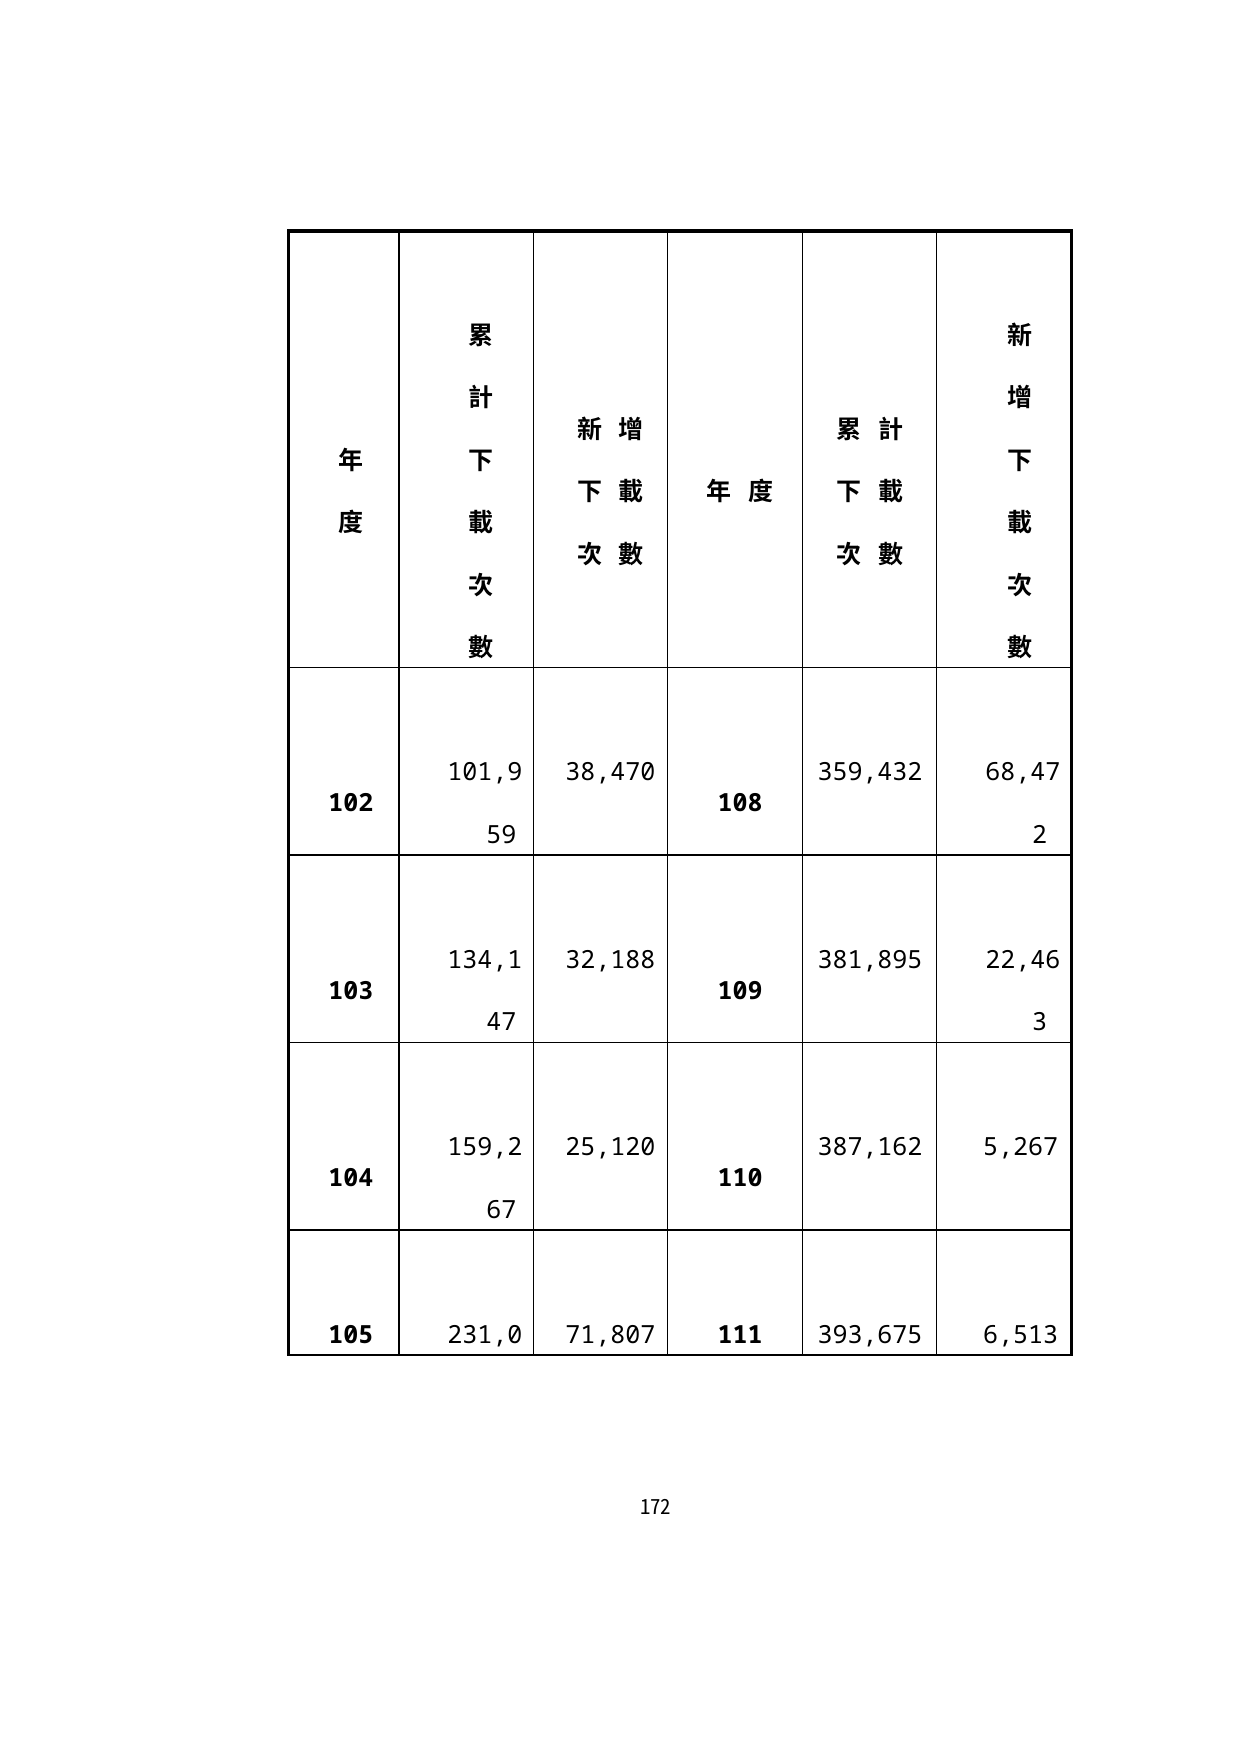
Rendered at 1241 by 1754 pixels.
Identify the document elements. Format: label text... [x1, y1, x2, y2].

table_cell 38,470 [534, 668, 667, 854]
table_cell 102 [290, 668, 398, 854]
table_cell 6,513 [937, 1231, 1070, 1354]
table_cell 101,959 [400, 668, 533, 854]
table_cell 231,0 [400, 1231, 533, 1354]
table_cell 393,675 [803, 1231, 936, 1354]
table_cell 109 [668, 856, 802, 1042]
table_cell 103 [290, 856, 398, 1042]
table_header 累計下載次數 [803, 233, 936, 667]
table_header 新增下載次數 [937, 233, 1070, 667]
table_cell 71,807 [534, 1231, 667, 1354]
table_cell 5,267 [937, 1043, 1070, 1229]
table_cell 68,472 [937, 668, 1070, 854]
table_cell 387,162 [803, 1043, 936, 1229]
table_header 累計下載次數 [400, 233, 533, 667]
table_cell 134,147 [400, 856, 533, 1042]
table_cell 159,267 [400, 1043, 533, 1229]
table_cell 22,463 [937, 856, 1070, 1042]
table_header 年度 [290, 233, 398, 667]
table_cell 111 [668, 1231, 802, 1354]
table_cell 359,432 [803, 668, 936, 854]
table_cell 381,895 [803, 856, 936, 1042]
table_cell 104 [290, 1043, 398, 1229]
table_header 年度 [668, 233, 802, 667]
table_cell 32,188 [534, 856, 667, 1042]
table_cell 110 [668, 1043, 802, 1229]
table_header 新增下載次數 [534, 233, 667, 667]
table_cell 105 [290, 1231, 398, 1354]
table_cell 25,120 [534, 1043, 667, 1229]
table_cell 108 [668, 668, 802, 854]
